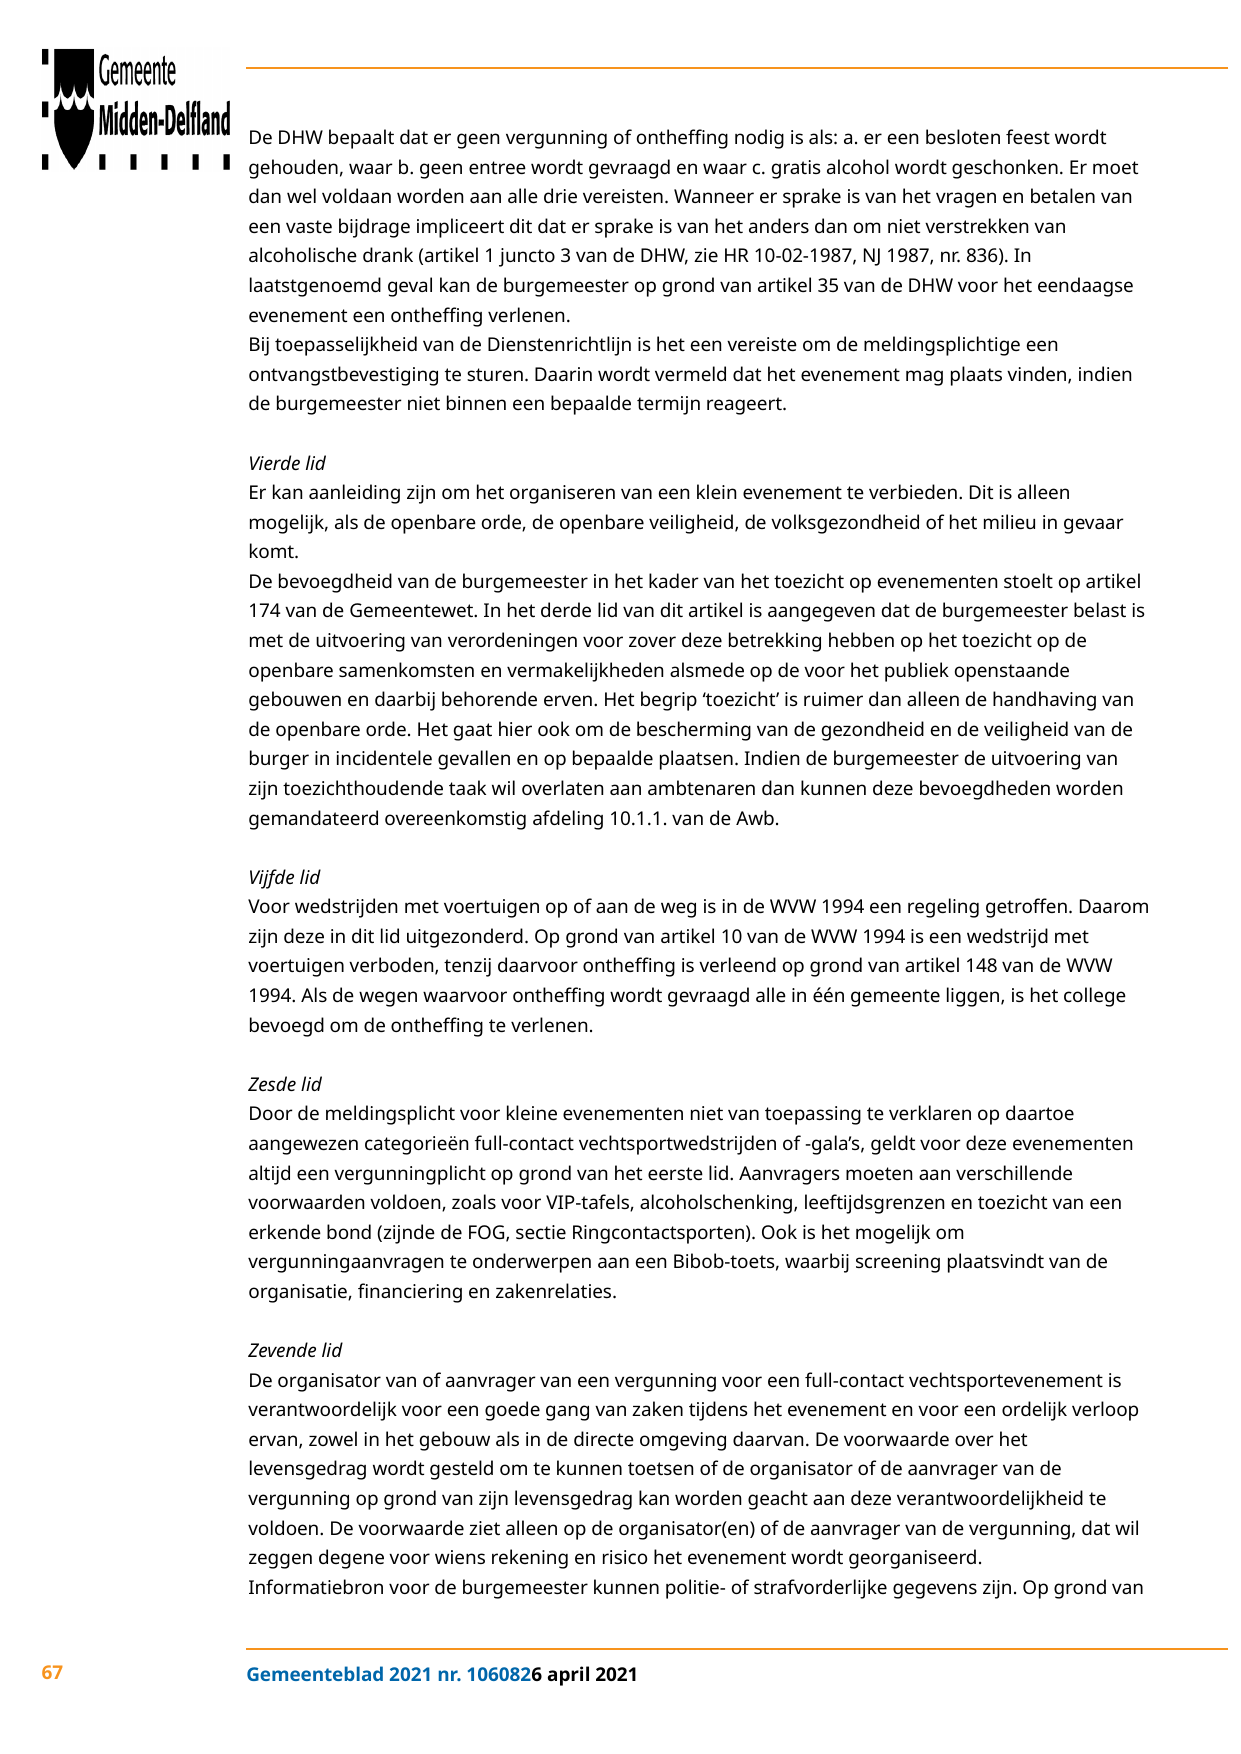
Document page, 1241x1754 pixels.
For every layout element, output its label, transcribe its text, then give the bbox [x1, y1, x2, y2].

text Zesde lid [248, 1071, 1152, 1097]
text Informatiebron voor de burgemeester kunnen politie- of strafvorderlijke gegevens zijn. Op grond van [248, 1574, 1152, 1600]
text Zevende lid [248, 1337, 1152, 1363]
text Vierde lid [248, 450, 1152, 476]
picture [41, 47, 231, 172]
text Bij toepasselijkheid van de Dienstenrichtlijn is het een vereiste om de meldingsplichtige een ontvangstbevestiging te sturen. Daarin wordt vermeld dat het evenement mag plaats vinden, indien de burgemeester niet binnen een bepaalde termijn reageert. [248, 331, 1152, 416]
text Er kan aanleiding zijn om het organiseren van een klein evenement te verbieden. Dit is alleen mogelijk, als de openbare orde, de openbare veiligheid, de volksgezondheid of het milieu in gevaar komt. [248, 479, 1152, 564]
text De bevoegdheid van de burgemeester in het kader van het toezicht op evenementen stoelt op artikel 174 van de Gemeentewet. In het derde lid van dit artikel is aangegeven dat de burgemeester belast is met de uitvoering van verordeningen voor zover deze betrekking hebben op het toezicht op de openbare samenkomsten en vermakelijkheden alsmede op de voor het publiek openstaande gebouwen en daarbij behorende erven. Het begrip ‘toezicht’ is ruimer dan alleen de handhaving van de openbare orde. Het gaat hier ook om de bescherming van de gezondheid en de veiligheid van de burger in incidentele gevallen en op bepaalde plaatsen. Indien de burgemeester de uitvoering van zijn toezichthoudende taak wil overlaten aan ambtenaren dan kunnen deze bevoegdheden worden gemandateerd overeenkomstig afdeling 10.1.1. van de Awb. [248, 568, 1152, 831]
text Door de meldingsplicht voor kleine evenementen niet van toepassing te verklaren op daartoe aangewezen categorieën full-contact vechtsportwedstrijden of -gala’s, geldt voor deze evenementen altijd een vergunningplicht op grond van het eerste lid. Aanvragers moeten aan verschillende voorwaarden voldoen, zoals voor VIP-tafels, alcoholschenking, leeftijdsgrenzen en toezicht van een erkende bond (zijnde de FOG, sectie Ringcontactsporten). Ook is het mogelijk om vergunningaanvragen te onderwerpen aan een Bibob-toets, waarbij screening plaatsvindt van de organisatie, financiering en zakenrelaties. [248, 1101, 1152, 1304]
text De organisator van of aanvrager van een vergunning voor een full-contact vechtsportevenement is verantwoordelijk voor een goede gang van zaken tijdens het evenement en voor een ordelijk verloop ervan, zowel in het gebouw als in de directe omgeving daarvan. De voorwaarde over het levensgedrag wordt gesteld om te kunnen toetsen of de organisator of de aanvrager van de vergunning op grond van zijn levensgedrag kan worden geacht aan deze verantwoordelijkheid te voldoen. De voorwaarde ziet alleen op de organisator(en) of de aanvrager van de vergunning, dat wil zeggen degene voor wiens rekening en risico het evenement wordt georganiseerd. [248, 1367, 1152, 1570]
text Vijfde lid [248, 864, 1152, 890]
text Voor wedstrijden met voertuigen op of aan de weg is in de WVW 1994 een regeling getroffen. Daarom zijn deze in dit lid uitgezonderd. Op grond van artikel 10 van de WVW 1994 is een wedstrijd met voertuigen verboden, tenzij daarvoor ontheffing is verleend op grond van artikel 148 van de WVW 1994. Als de wegen waarvoor ontheffing wordt gevraagd alle in één gemeente liggen, is het college bevoegd om de ontheffing te verlenen. [248, 893, 1152, 1038]
text De DHW bepaalt dat er geen vergunning of ontheffing nodig is als: a. er een besloten feest wordt gehouden, waar b. geen entree wordt gevraagd en waar c. gratis alcohol wordt geschonken. Er moet dan wel voldaan worden aan alle drie vereisten. Wanneer er sprake is van het vragen en betalen van een vaste bijdrage impliceert dit dat er sprake is van het anders dan om niet verstrekken van alcoholische drank (artikel 1 juncto 3 van de DHW, zie HR 10-02-1987, NJ 1987, nr. 836). In laatstgenoemd geval kan de burgemeester op grond van artikel 35 van de DHW voor het eendaagse evenement een ontheffing verlenen. [248, 124, 1152, 328]
